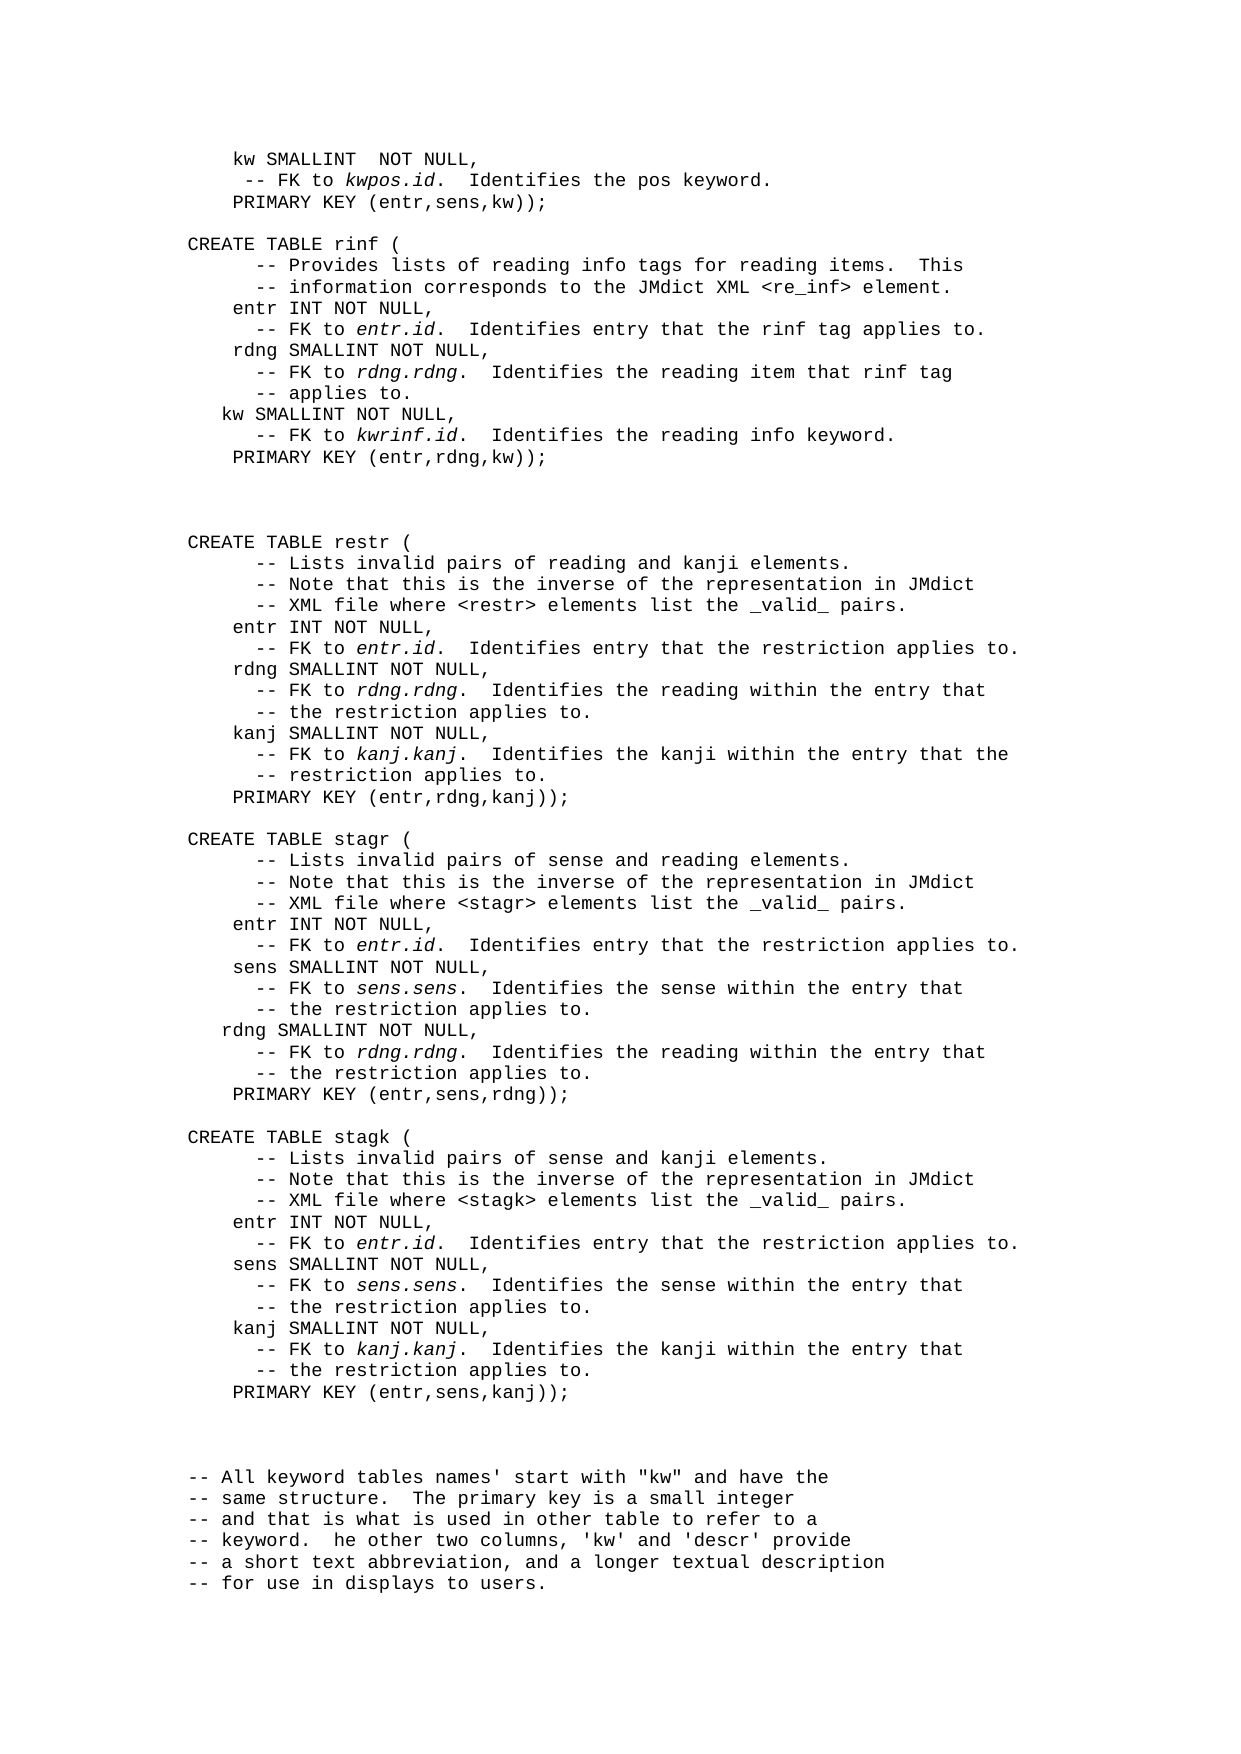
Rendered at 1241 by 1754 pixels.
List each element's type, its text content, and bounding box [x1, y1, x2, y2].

text kw SMALLINT NOT NULL, -- FK to kwpos.id. Identifies the pos keyword. PRIMARY KEY (entr,sens,kw)); CREATE TABLE rinf ( -- Provides lists of reading info tags for reading items. This -- information corresponds to the JMdict XML <re_inf> element. entr INT NOT NULL, -- FK to entr.id. Identifies entry that the rinf tag applies to. rdng SMALLINT NOT NULL, -- FK to rdng.rdng. Identifies the reading item that rinf tag -- applies to. kw SMALLINT NOT NULL, -- FK to kwrinf.id. Identifies the reading info keyword. PRIMARY KEY (entr,rdng,kw)); CREATE TABLE restr ( -- Lists invalid pairs of reading and kanji elements. -- Note that this is the inverse of the representation in JMdict -- XML file where <restr> elements list the _valid_ pairs. entr INT NOT NULL, -- FK to entr.id. Identifies entry that the restriction applies to. rdng SMALLINT NOT NULL, -- FK to rdng.rdng. Identifies the reading within the entry that -- the restriction applies to. kanj SMALLINT NOT NULL, -- FK to kanj.kanj. Identifies the kanji within the entry that the -- restriction applies to. PRIMARY KEY (entr,rdng,kanj)); CREATE TABLE stagr ( -- Lists invalid pairs of sense and reading elements. -- Note that this is the inverse of the representation in JMdict -- XML file where <stagr> elements list the _valid_ pairs. entr INT NOT NULL, -- FK to entr.id. Identifies entry that the restriction applies to. sens SMALLINT NOT NULL, -- FK to sens.sens. Identifies the sense within the entry that -- the restriction applies to. rdng SMALLINT NOT NULL, -- FK to rdng.rdng. Identifies the reading within the entry that -- the restriction applies to. PRIMARY KEY (entr,sens,rdng)); CREATE TABLE stagk ( -- Lists invalid pairs of sense and kanji elements. -- Note that this is the inverse of the representation in JMdict -- XML file where <stagk> elements list the _valid_ pairs. entr INT NOT NULL, -- FK to entr.id. Identifies entry that the restriction applies to. sens SMALLINT NOT NULL, -- FK to sens.sens. Identifies the sense within the entry that -- the restriction applies to. kanj SMALLINT NOT NULL, -- FK to kanj.kanj. Identifies the kanji within the entry that -- the restriction applies to. PRIMARY KEY (entr,sens,kanj)); -- All keyword tables names' start with "kw" and have the -- same structure. The primary key is a small integer -- and that is what is used in other table to refer to a -- keyword. he other two columns, 'kw' and 'descr' provide -- a short text abbreviation, and a longer textual description -- for use in displays to users. [187, 150, 1053, 1595]
